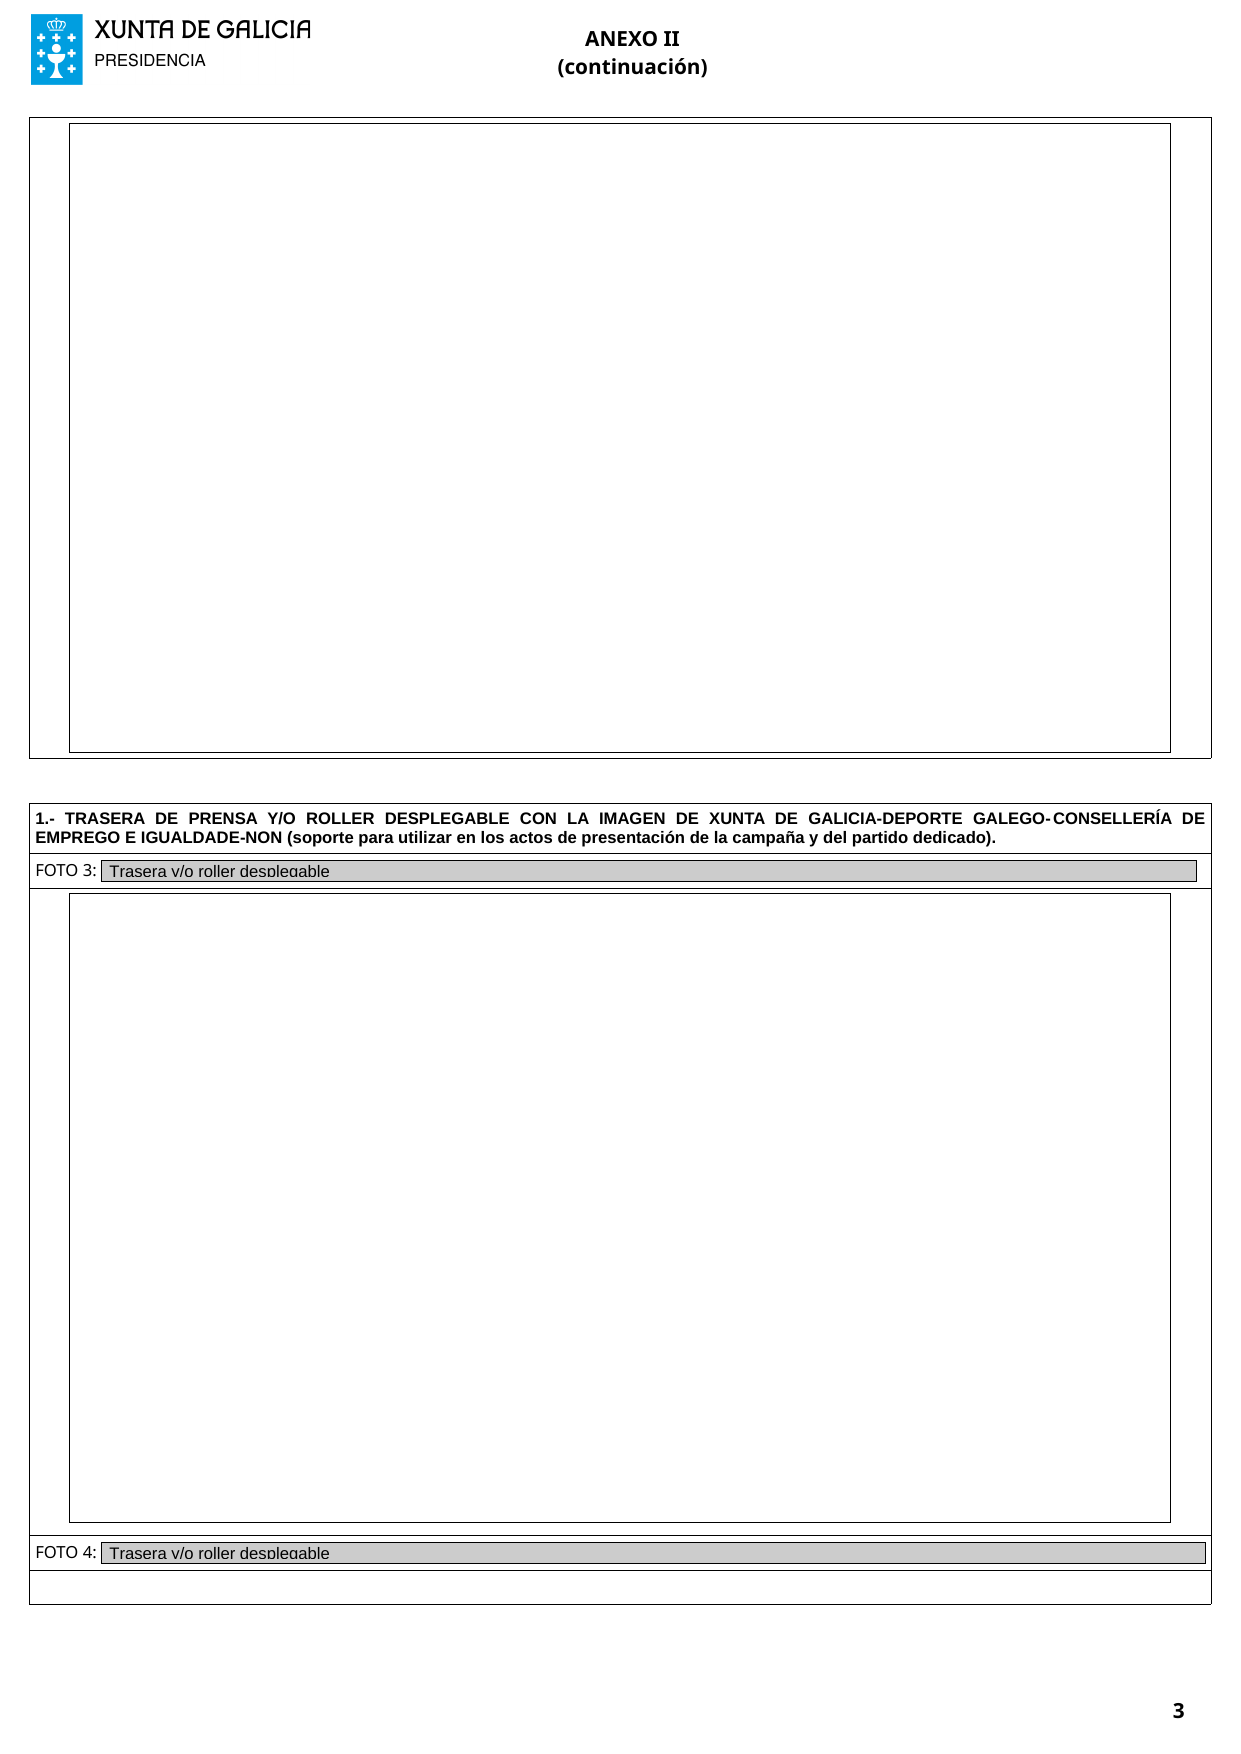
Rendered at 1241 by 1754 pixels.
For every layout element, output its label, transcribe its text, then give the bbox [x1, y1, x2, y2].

table_cell [30, 1571, 1211, 1604]
picture [68, 65, 75, 72]
table_cell FOTO 4: [30, 1536, 1211, 1569]
picture [53, 34, 60, 41]
picture [38, 50, 44, 57]
picture [68, 50, 75, 57]
table_cell [30, 889, 1211, 1535]
picture [53, 45, 60, 52]
picture [48, 55, 64, 77]
table_cell FOTO 3: [30, 854, 1211, 887]
picture [38, 65, 45, 72]
picture [83, 14, 311, 85]
picture [68, 34, 75, 41]
picture [38, 34, 45, 41]
table_cell [30, 118, 1211, 758]
table_header 1.- TRASERA DE PRENSA Y/O ROLLER DESPLEGABLE CON LA IMAGEN DE XUNTA DE GALICIA-DEPORTE GALEGO-CONSELLERÍA DE EMPREGO E IGUALDADE-NON (soporte para utilizar en los actos de presentación de la campaña y del partido dedicado). [30, 804, 1211, 853]
